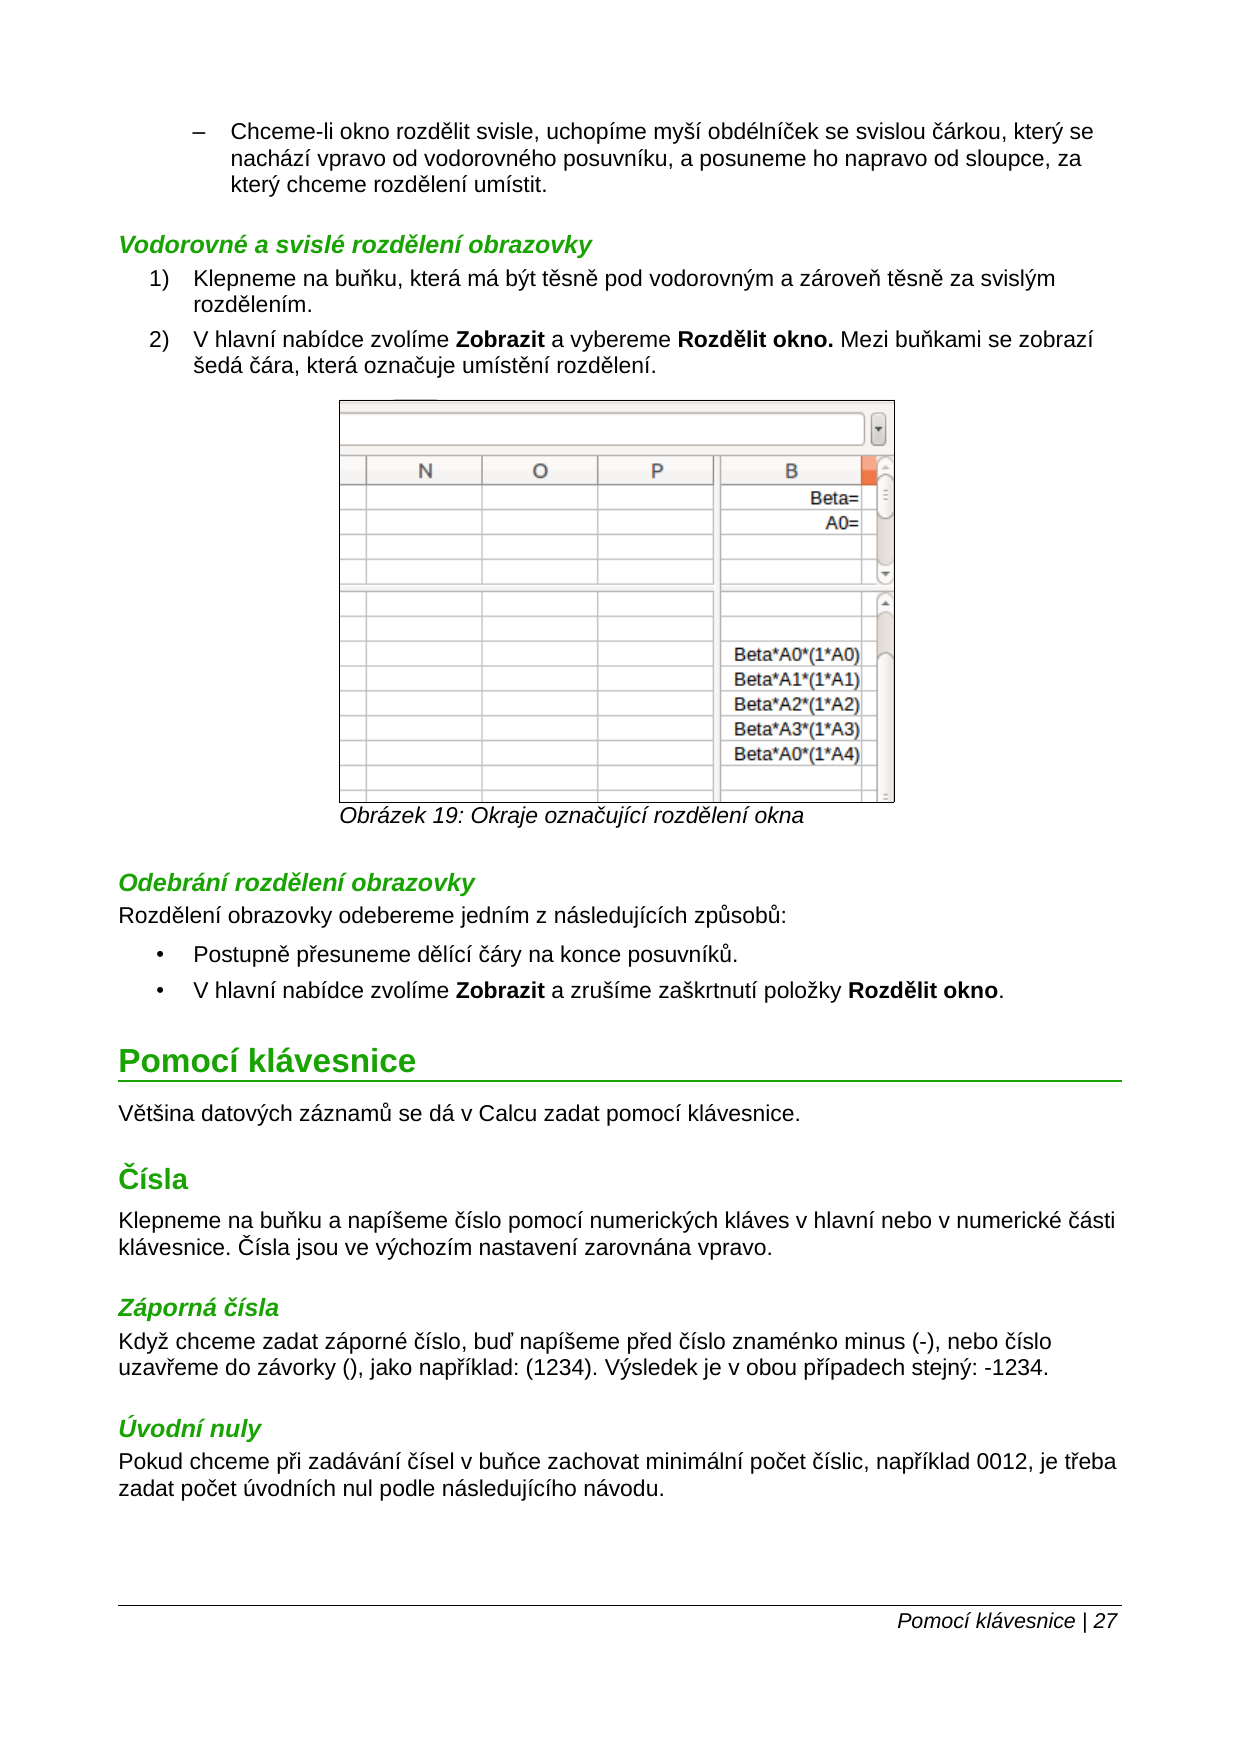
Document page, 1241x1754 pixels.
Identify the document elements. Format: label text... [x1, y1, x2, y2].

subtitle Úvodní nuly [118, 1414, 1122, 1442]
text Obrázek 19: Okraje označující rozdělení okna [339, 802, 901, 828]
subtitle Vodorovné a svislé rozdělení obrazovky [118, 230, 1122, 258]
list V hlavní nabídce zvolíme Zobrazit a vybereme Rozdělit okno. Mezi buňkami se zobrazí šedá čára, která označuje umístění rozdělení. [169, 326, 1122, 379]
list Chceme-li okno rozdělit svisle, uchopíme myší obdélníček se svislou čárkou, který se nachází vpravo od vodorovného posuvníku, a posuneme ho napravo od sloupce, za který chceme rozdělení umístit. [192, 118, 1122, 197]
subtitle Odebrání rozdělení obrazovky [118, 868, 1122, 897]
list Postupně přesuneme dělící čáry na konce posuvníků. [156, 941, 1122, 968]
subtitle Pomocí klávesnice [118, 1041, 1122, 1080]
picture [340, 401, 894, 802]
text Pokud chceme při zadávání čísel v buňce zachovat minimální počet číslic, například 0012, je třeba zadat počet úvodních nul podle následujícího návodu. [118, 1448, 1122, 1501]
list V hlavní nabídce zvolíme Zobrazit a zrušíme zaškrtnutí položky Rozdělit okno. [156, 977, 1122, 1003]
text Většina datových záznamů se dá v Calcu zadat pomocí klávesnice. [118, 1099, 1122, 1126]
list Rozdělení obrazovky odebereme jedním z následujících způsobů: [118, 902, 1122, 929]
text Klepneme na buňku a napíšeme číslo pomocí numerických kláves v hlavní nebo v numerické části klávesnice. Čísla jsou ve výchozím nastavení zarovnána vpravo. [118, 1207, 1122, 1260]
text Když chceme zadat záporné číslo, buď napíšeme před číslo znaménko minus (-), nebo číslo uzavřeme do závorky (), jako například: (1234). Výsledek je v obou případech stejný: -1234. [118, 1328, 1122, 1381]
subtitle Záporná čísla [118, 1293, 1122, 1322]
subtitle Čísla [118, 1162, 1122, 1196]
list Klepneme na buňku, která má být těsně pod vodorovným a zároveň těsně za svislým rozdělením. [169, 264, 1122, 317]
